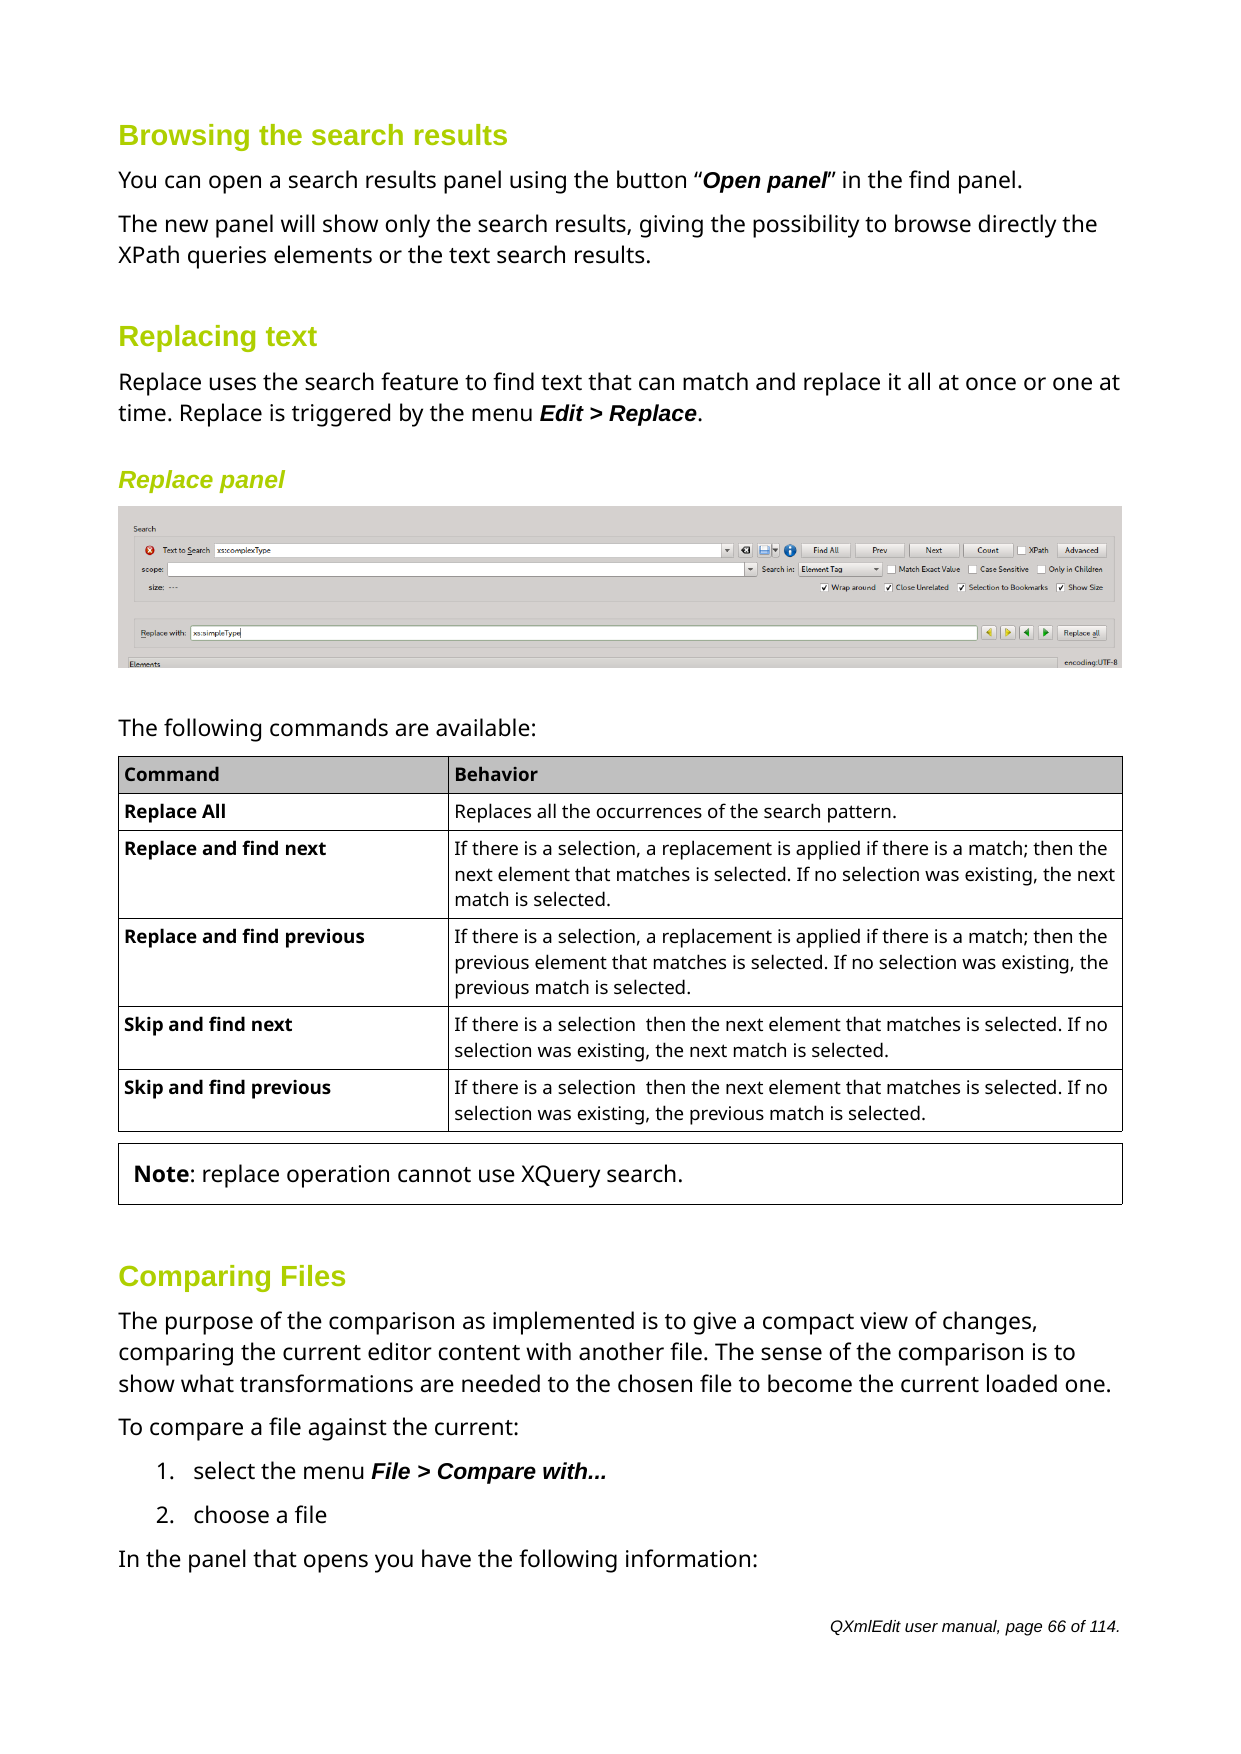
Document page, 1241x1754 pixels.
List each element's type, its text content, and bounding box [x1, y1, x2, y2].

list choose a file [156, 1499, 1122, 1530]
text In the panel that opens you have the following information: [118, 1542, 1122, 1574]
table_cell Skip and find next [119, 1007, 448, 1068]
table_cell Replace All [119, 794, 448, 830]
text Replace uses the search feature to find text that can match and replace it all at once or one at time. Replace is triggered by the menu Edit > Replace. [118, 365, 1122, 428]
text The following commands are available: [118, 712, 1122, 743]
text You can open a search results panel using the button “Open panel” in the find panel. [118, 164, 1122, 195]
text The new panel will show only the search results, giving the possibility to browse directly the XPath queries elements or the text search results. [118, 208, 1122, 270]
list select the menu File > Compare with... [156, 1455, 1122, 1486]
text The purpose of the comparison as implemented is to give a compact view of changes, comparing the current editor content with another file. The sense of the comparison is to show what transformations are needed to the chosen file to become the current loaded one. [118, 1305, 1122, 1399]
table_cell Replaces all the occurrences of the search pattern. [449, 794, 1122, 830]
subtitle Replace panel [118, 465, 1122, 494]
text To compare a file against the current: [118, 1411, 1122, 1442]
subtitle Browsing the search results [118, 118, 1122, 152]
table_cell Replace and find previous [119, 919, 448, 1006]
table_header Command [119, 757, 448, 793]
subtitle Replacing text [118, 319, 1122, 353]
table_header Behavior [449, 757, 1122, 793]
subtitle Comparing Files [118, 1259, 1122, 1293]
table_cell If there is a selection, a replacement is applied if there is a match; then the previous element that matches is selected. If no selection was existing, the previous match is selected. [449, 919, 1122, 1006]
table_cell If there is a selection then the next element that matches is selected. If no selection was existing, the next match is selected. [449, 1007, 1122, 1068]
table_cell If there is a selection, a replacement is applied if there is a match; then the next element that matches is selected. If no selection was existing, the next match is selected. [449, 831, 1122, 918]
table_cell Replace and find next [119, 831, 448, 918]
picture [118, 506, 1122, 668]
table_cell If there is a selection then the next element that matches is selected. If no selection was existing, the previous match is selected. [449, 1070, 1122, 1131]
text Note: replace operation cannot use XQuery search. [119, 1144, 1122, 1204]
table_cell Skip and find previous [119, 1070, 448, 1131]
